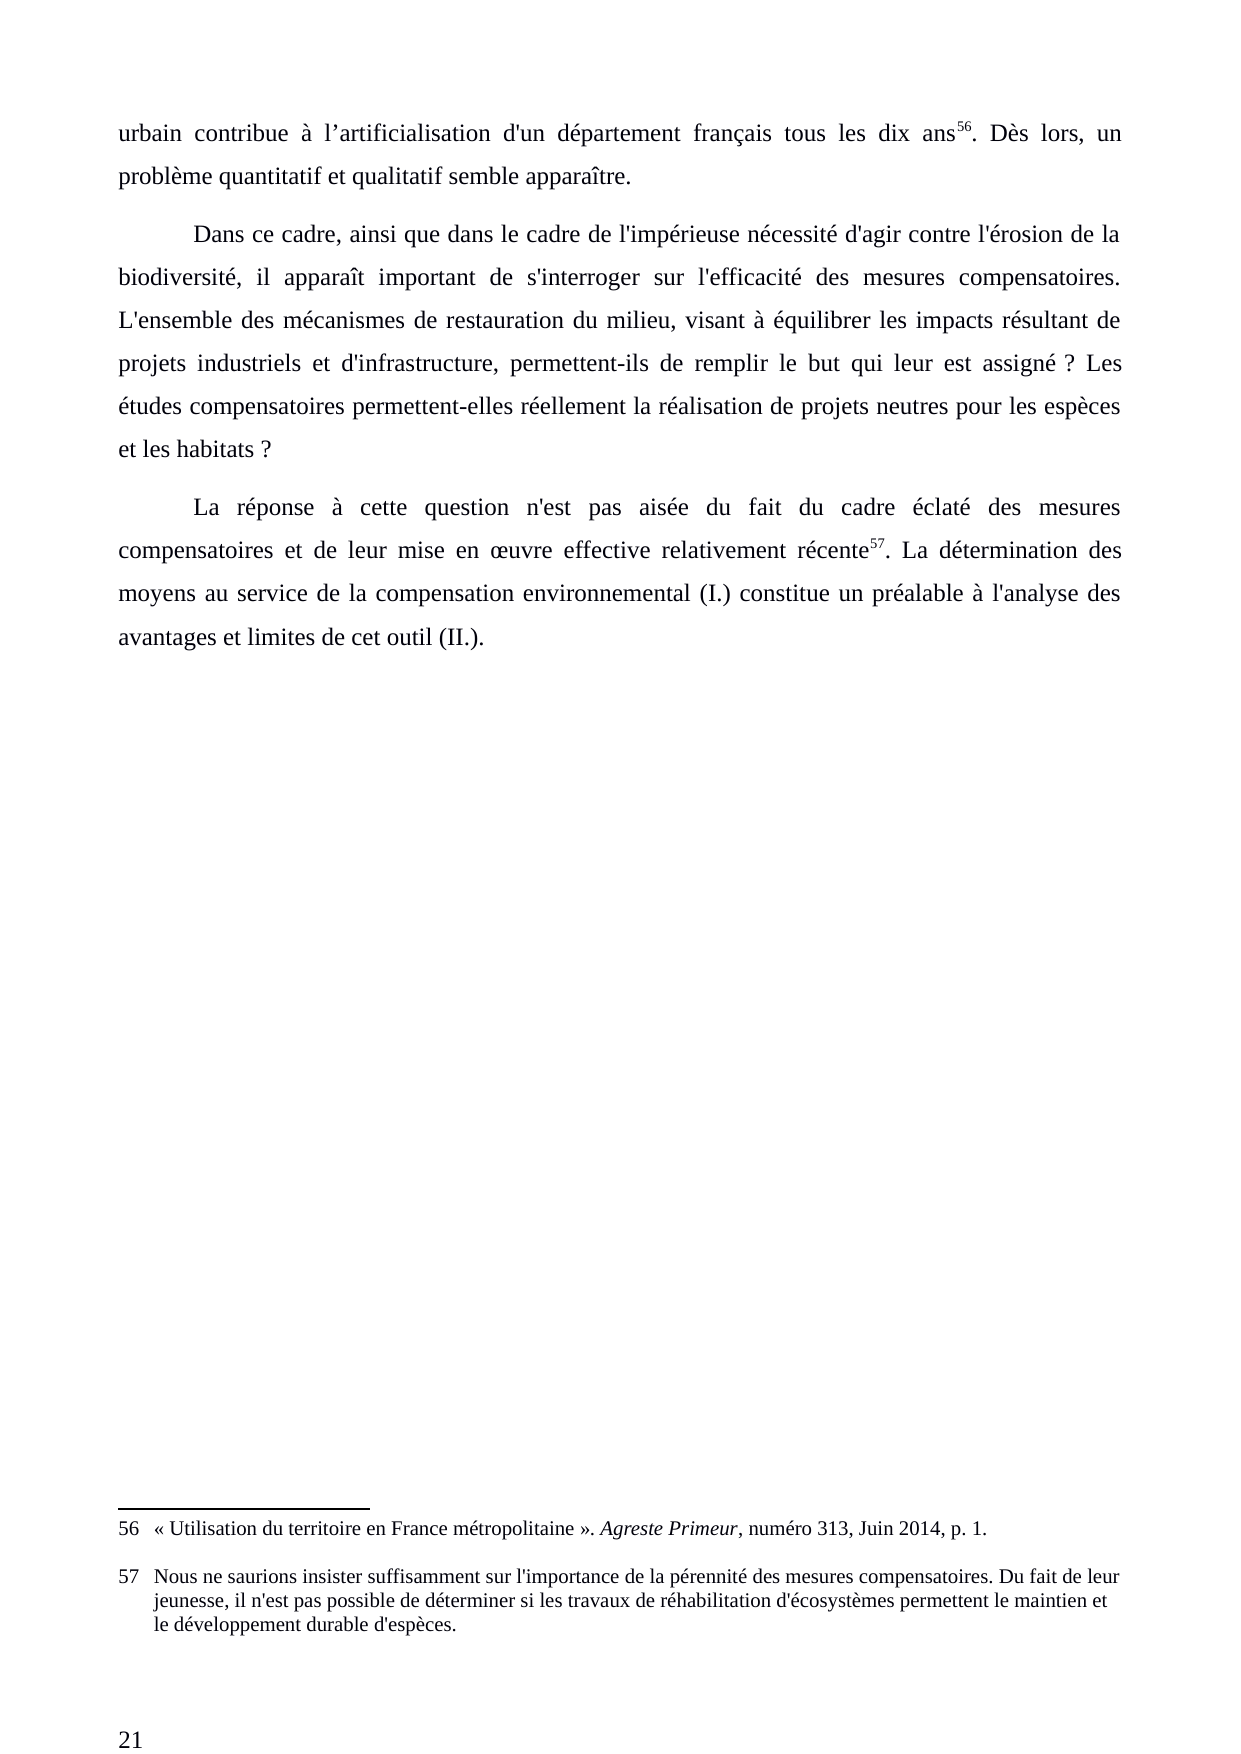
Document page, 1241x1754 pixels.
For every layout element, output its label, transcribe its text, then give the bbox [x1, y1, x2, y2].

text Dans ce cadre, ainsi que dans le cadre de l'impérieuse nécessité d'agir contre l'érosion de la biodiversité, il apparaît important de s'interroger sur l'efficacité des mesures compensatoires. L'ensemble des mécanismes de restauration du milieu, visant à équilibrer les impacts résultant de projets industriels et d'infrastructure, permettent-ils de remplir le but qui leur est assigné ? Les études compensatoires permettent-elles réellement la réalisation de projets neutres pour les espèces et les habitats ? [118, 219, 1122, 463]
text « Utilisation du territoire en France métropolitaine ». Agreste Primeur, numéro 313, Juin 2014, p. 1. [118, 1516, 1122, 1539]
text urbain contribue à l’artificialisation d'un département français tous les dix ans. Dès lors, un problème quantitatif et qualitatif semble apparaître. [118, 118, 1122, 190]
text La réponse à cette question n'est pas aisée du fait du cadre éclaté des mesures compensatoires et de leur mise en œuvre effective relativement récente. La détermination des moyens au service de la compensation environnemental (I.) constitue un préalable à l'analyse des avantages et limites de cet outil (II.). [118, 492, 1122, 650]
text Nous ne saurions insister suffisamment sur l'importance de la pérennité des mesures compensatoires. Du fait de leur jeunesse, il n'est pas possible de déterminer si les travaux de réhabilitation d'écosystèmes permettent le maintien et le développement durable d'espèces. [118, 1564, 1122, 1636]
